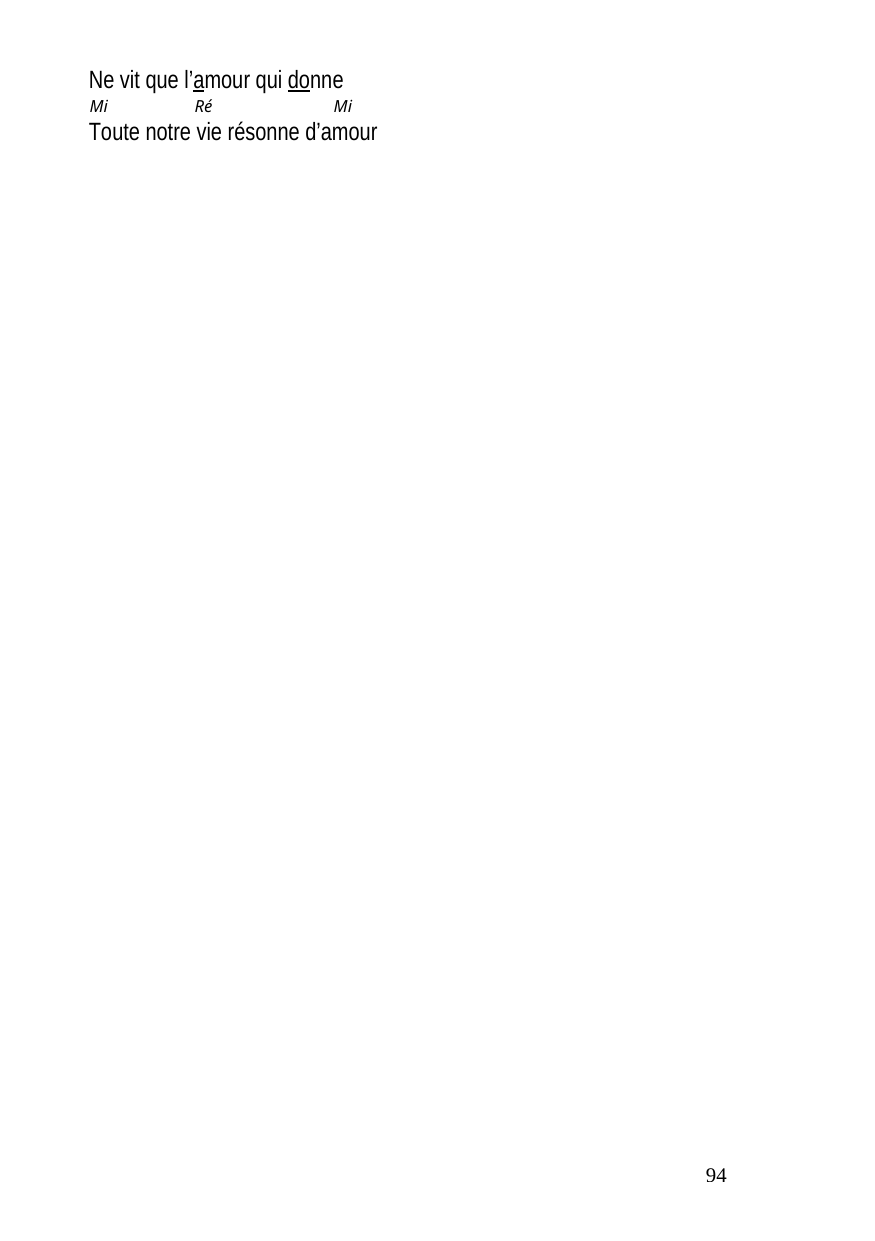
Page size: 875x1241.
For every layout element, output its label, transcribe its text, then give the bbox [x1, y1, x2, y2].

text Toute notre vie résonne d’amour [89, 117, 726, 146]
text Mi Ré Mi [59, 94, 726, 117]
text Ne vit que l’amour qui donne [89, 65, 726, 94]
